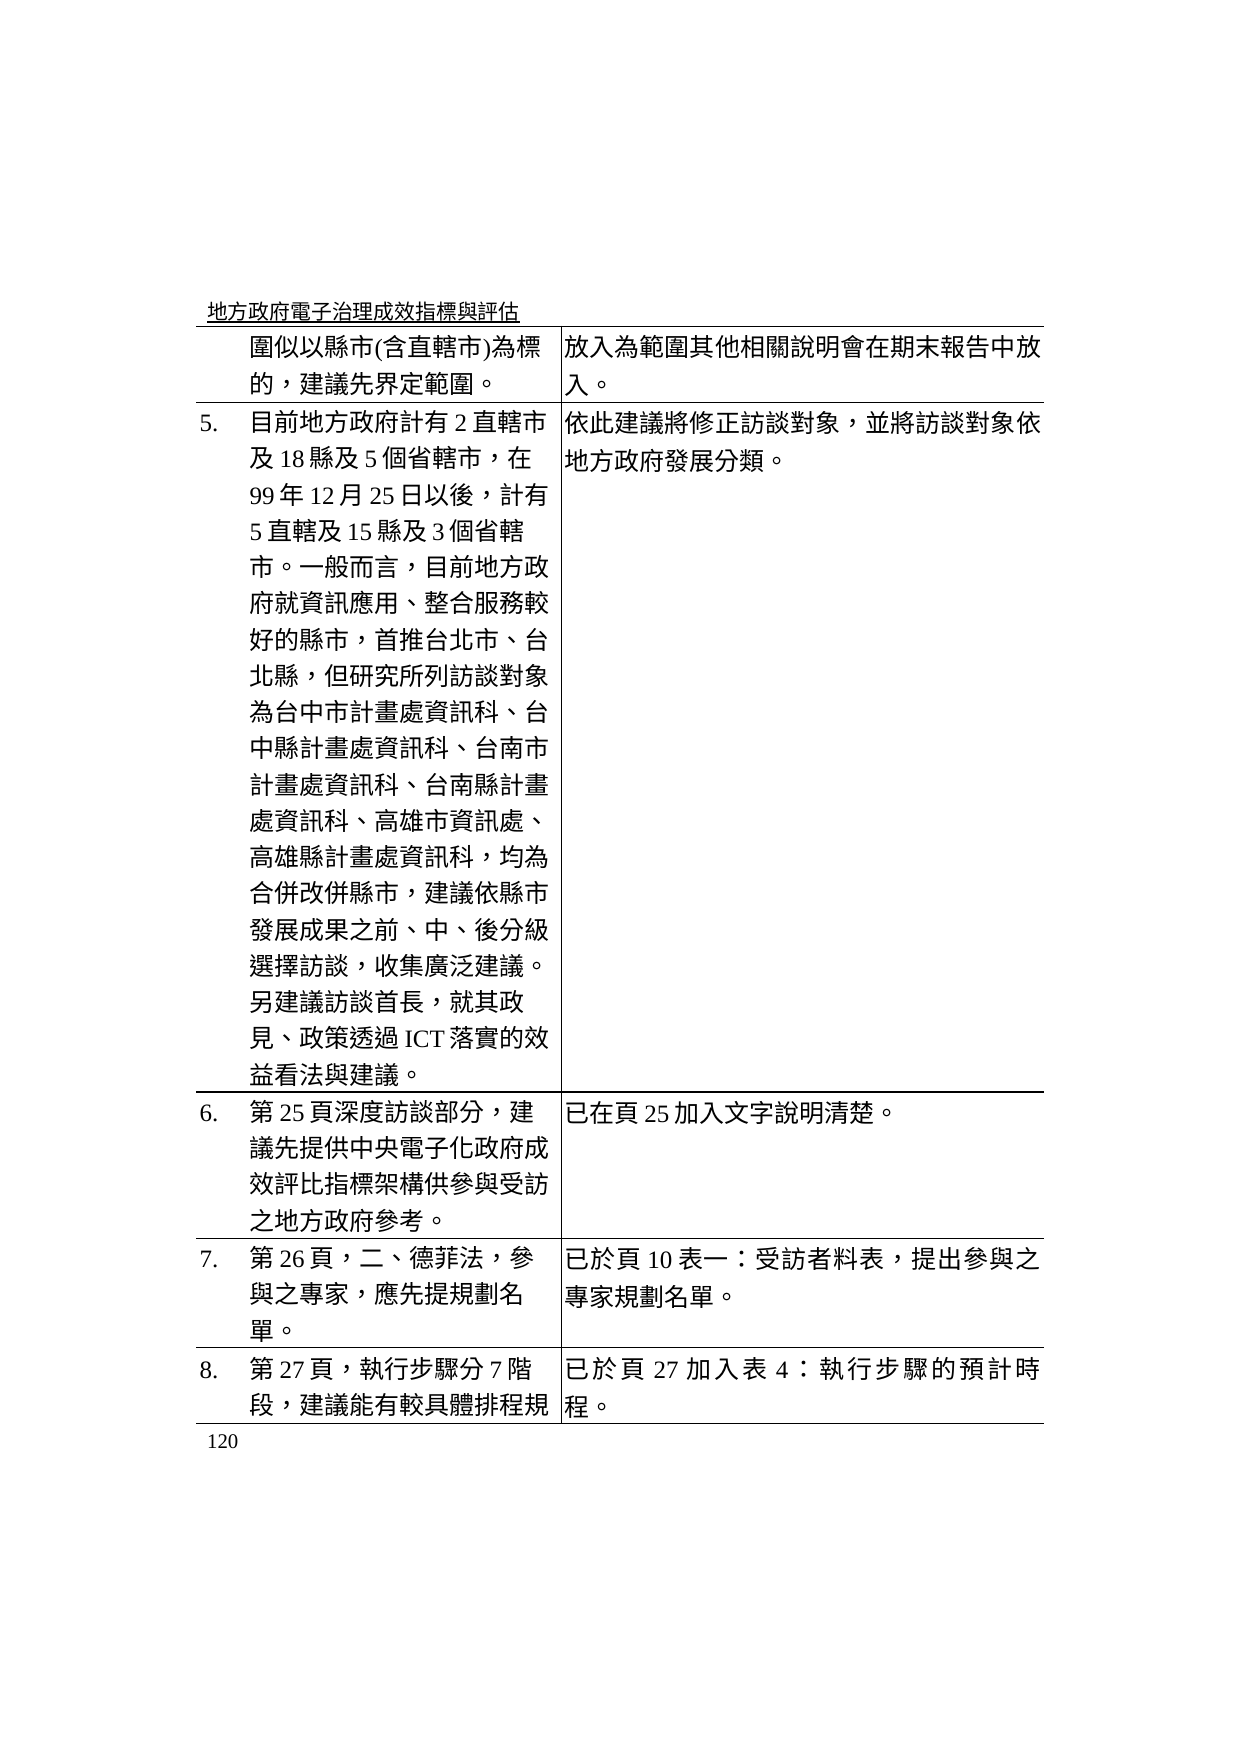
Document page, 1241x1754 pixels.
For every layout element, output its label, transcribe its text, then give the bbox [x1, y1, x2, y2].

table_cell 圍似以縣市(含直轄市)為標的，建議先界定範圍。 [196, 327, 561, 402]
table_cell 已於頁27加入表4：執行步驟的預計時程。 [562, 1348, 1044, 1423]
table_cell 目前地方政府計有2直轄市及18縣及5個省轄市，在99年12月25日以後，計有5直轄及15縣及3個省轄市。一般而言，目前地方政府就資訊應用、整合服務較好的縣市，首推台北市、台北縣，但研究所列訪談對象為台中市計畫處資訊科、台中縣計畫處資訊科、台南市計畫處資訊科、台南縣計畫處資訊科、高雄市資訊處、高雄縣計畫處資訊科，均為合併改併縣市，建議依縣市發展成果之前、中、後分級選擇訪談，收集廣泛建議。另建議訪談首長，就其政見、政策透過ICT落實的效益看法與建議。 [196, 403, 561, 1091]
table_cell 第26頁，二、德菲法，參與之專家，應先提規劃名單。 [196, 1239, 561, 1347]
table_cell 已於頁10表一：受訪者料表，提出參與之專家規劃名單。 [562, 1239, 1044, 1347]
table_cell 第25頁深度訪談部分，建議先提供中央電子化政府成效評比指標架構供參與受訪之地方政府參考。 [196, 1093, 561, 1237]
table_cell 依此建議將修正訪談對象，並將訪談對象依地方政府發展分類。 [562, 403, 1044, 1091]
table_cell 第27頁，執行步驟分7階段，建議能有較具體排程規劃。 [196, 1348, 561, 1423]
table_cell 已在頁25加入文字說明清楚。 [562, 1093, 1044, 1237]
table_cell 放入為範圍其他相關說明會在期末報告中放入。 [562, 327, 1044, 402]
